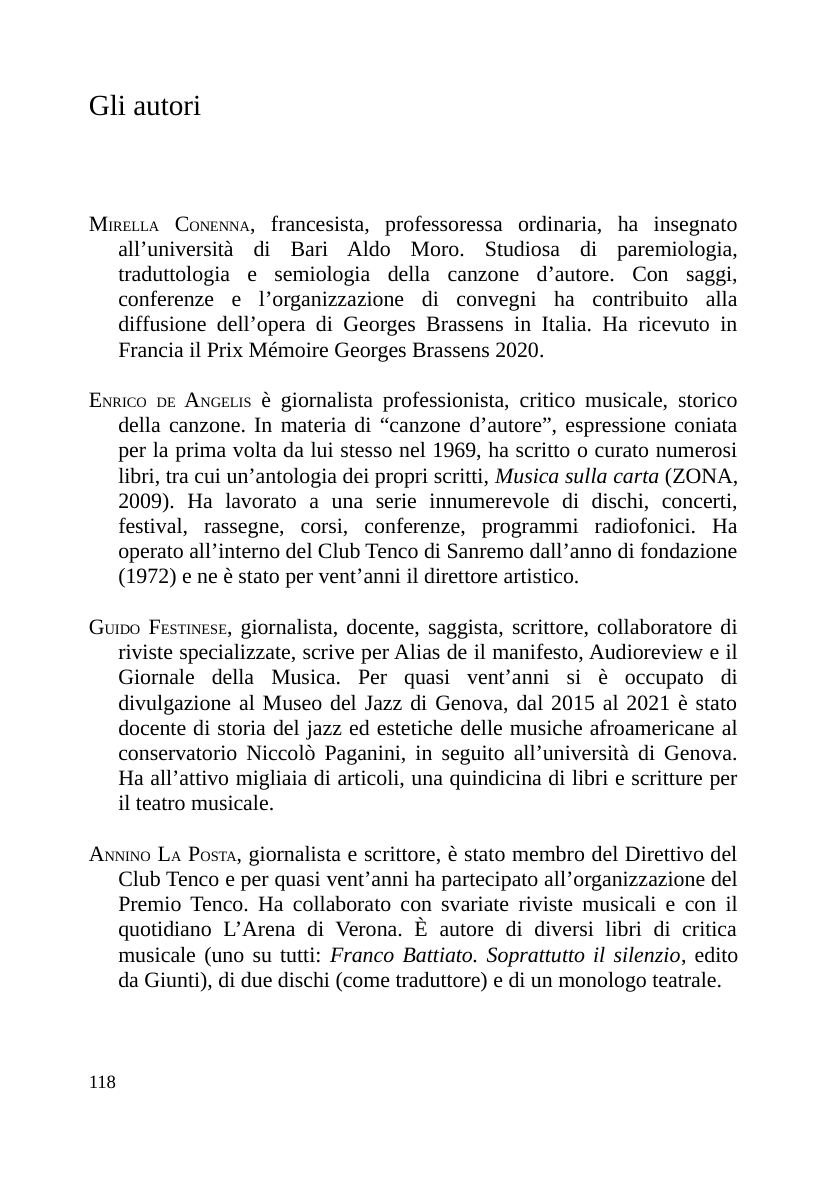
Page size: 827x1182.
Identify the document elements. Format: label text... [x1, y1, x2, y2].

subtitle Gli autori [88, 88, 738, 122]
text Guido Festinese, giornalista, docente, saggista, scrittore, collaboratore di riviste specializzate, scrive per Alias de il manifesto, Audioreview e il Giornale della Musica. Per quasi vent’anni si è occupato di divulgazione al Museo del Jazz di Genova, dal 2015 al 2021 è stato docente di storia del jazz ed estetiche delle musiche afroamericane al conservatorio Niccolò Paganini, in seguito all’università di Genova. Ha all’attivo migliaia di articoli, una quindicina di libri e scritture per il teatro musicale. [88, 614, 738, 816]
text Mirella Conenna, francesista, professoressa ordinaria, ha insegnato all’università di Bari Aldo Moro. Studiosa di paremiologia, traduttologia e semiologia della canzone d’autore. Con saggi, conferenze e l’organizzazione di convegni ha contribuito alla diffusione dell’opera di Georges Brassens in Italia. Ha ricevuto in Francia il Prix Mémoire Georges Brassens 2020. [88, 211, 738, 362]
text Annino La Posta, giornalista e scrittore, è stato membro del Direttivo del Club Tenco e per quasi vent’anni ha partecipato all’organizzazione del Premio Tenco. Ha collaborato con svariate riviste musicali e con il quotidiano L’Arena di Verona. È autore di diversi libri di critica musicale (uno su tutti: Franco Battiato. Soprattutto il silenzio, edito da Giunti), di due dischi (come traduttore) e di un monologo teatrale. [88, 841, 738, 992]
text Enrico de Angelis è giornalista professionista, critico musicale, storico della canzone. In materia di “canzone d’autore”, espressione coniata per la prima volta da lui stesso nel 1969, ha scritto o curato numerosi libri, tra cui un’antologia dei propri scritti, Musica sulla carta (ZONA, 2009). Ha lavorato a una serie innumerevole di dischi, concerti, festival, rassegne, corsi, conferenze, programmi radiofonici. Ha operato all’interno del Club Tenco di Sanremo dall’anno di fondazione (1972) e ne è stato per vent’anni il direttore artistico. [88, 387, 738, 589]
